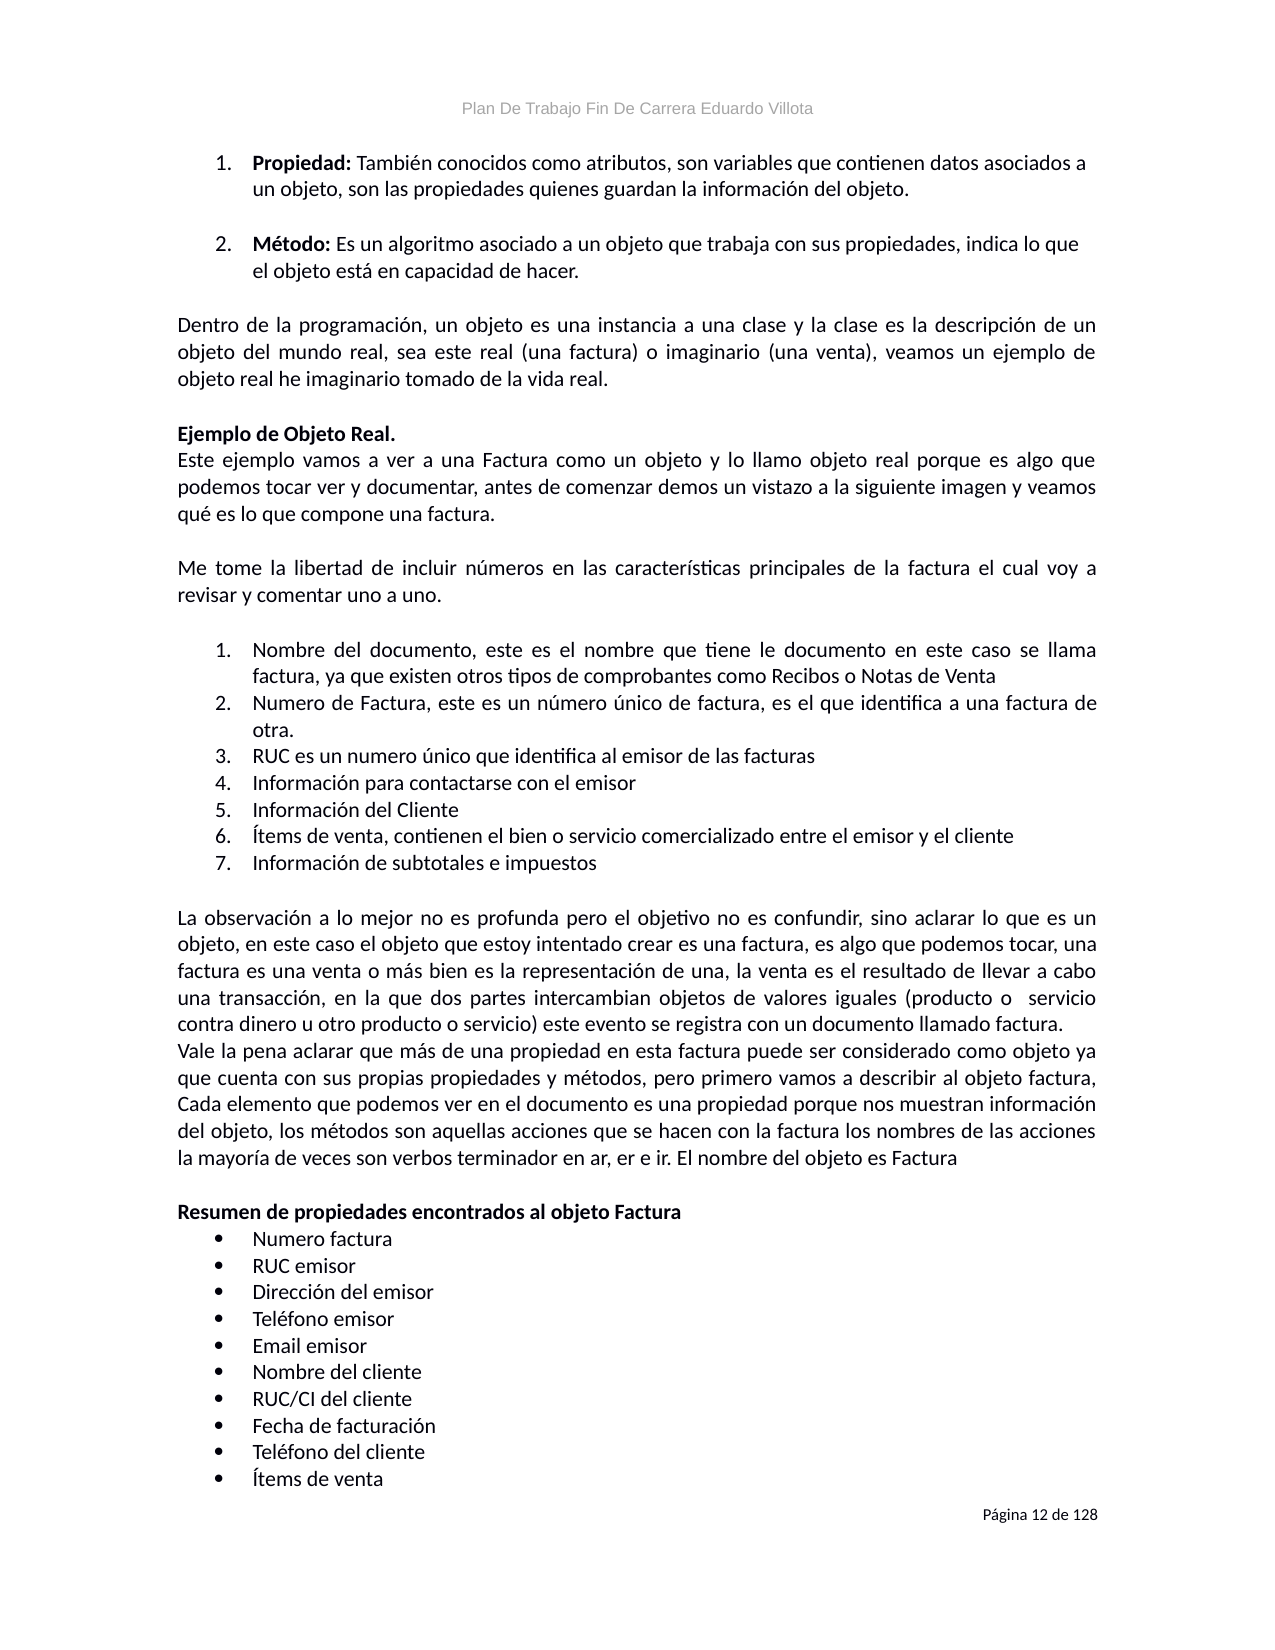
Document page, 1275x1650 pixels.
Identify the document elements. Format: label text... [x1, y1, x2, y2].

text Ejemplo de Objeto Real. [177, 420, 1098, 446]
list RUC es un numero único que identifica al emisor de las facturas [215, 742, 1098, 769]
list Fecha de facturación [215, 1412, 1098, 1438]
list Email emisor [215, 1332, 1098, 1358]
list Método: Es un algoritmo asociado a un objeto que trabaja con sus propiedades, indica lo que el objeto está en capacidad de hacer. [215, 229, 1098, 284]
list Teléfono emisor [215, 1305, 1098, 1332]
list Información para contactarse con el emisor [215, 769, 1098, 796]
list Propiedad: También conocidos como atributos, son variables que contienen datos asociados a un objeto, son las propiedades quienes guardan la información del objeto. [215, 148, 1098, 202]
list Nombre del cliente [215, 1358, 1098, 1385]
list RUC emisor [215, 1252, 1098, 1278]
list Numero factura [215, 1225, 1098, 1252]
text Vale la pena aclarar que más de una propiedad en esta factura puede ser considerado como objeto ya que cuenta con sus propias propiedades y métodos, pero primero vamos a describir al objeto factura, Cada elemento que podemos ver en el documento es una propiedad porque nos muestran información del objeto, los métodos son aquellas acciones que se hacen con la factura los nombres de las acciones la mayoría de veces son verbos terminador en ar, er e ir. El nombre del objeto es Factura [177, 1037, 1098, 1170]
list Ítems de venta [215, 1465, 1098, 1492]
text Resumen de propiedades encontrados al objeto Factura [177, 1198, 1098, 1225]
list Información del Cliente [215, 796, 1098, 822]
list Ítems de venta, contienen el bien o servicio comercializado entre el emisor y el cliente [215, 822, 1098, 849]
text Dentro de la programación, un objeto es una instancia a una clase y la clase es la descripción de un objeto del mundo real, sea este real (una factura) o imaginario (una venta), veamos un ejemplo de objeto real he imaginario tomado de la vida real. [177, 312, 1098, 392]
list RUC/CI del cliente [215, 1385, 1098, 1412]
list Numero de Factura, este es un número único de factura, es el que identifica a una factura de otra. [215, 689, 1098, 742]
list Dirección del emisor [215, 1278, 1098, 1305]
list Nombre del documento, este es el nombre que tiene le documento en este caso se llama factura, ya que existen otros tipos de comprobantes como Recibos o Notas de Venta [215, 636, 1098, 689]
text Este ejemplo vamos a ver a una Factura como un objeto y lo llamo objeto real porque es algo que podemos tocar ver y documentar, antes de comenzar demos un vistazo a la siguiente imagen y veamos qué es lo que compone una factura. [177, 446, 1098, 526]
list Información de subtotales e impuestos [215, 849, 1098, 876]
text Me tome la libertad de incluir números en las características principales de la factura el cual voy a revisar y comentar uno a uno. [177, 554, 1098, 608]
text La observación a lo mejor no es profunda pero el objetivo no es confundir, sino aclarar lo que es un objeto, en este caso el objeto que estoy intentado crear es una factura, es algo que podemos tocar, una factura es una venta o más bien es la representación de una, la venta es el resultado de llevar a cabo una transacción, en la que dos partes intercambian objetos de valores iguales (producto o servicio contra dinero u otro producto o servicio) este evento se registra con un documento llamado factura. [177, 904, 1098, 1037]
list Teléfono del cliente [215, 1438, 1098, 1465]
